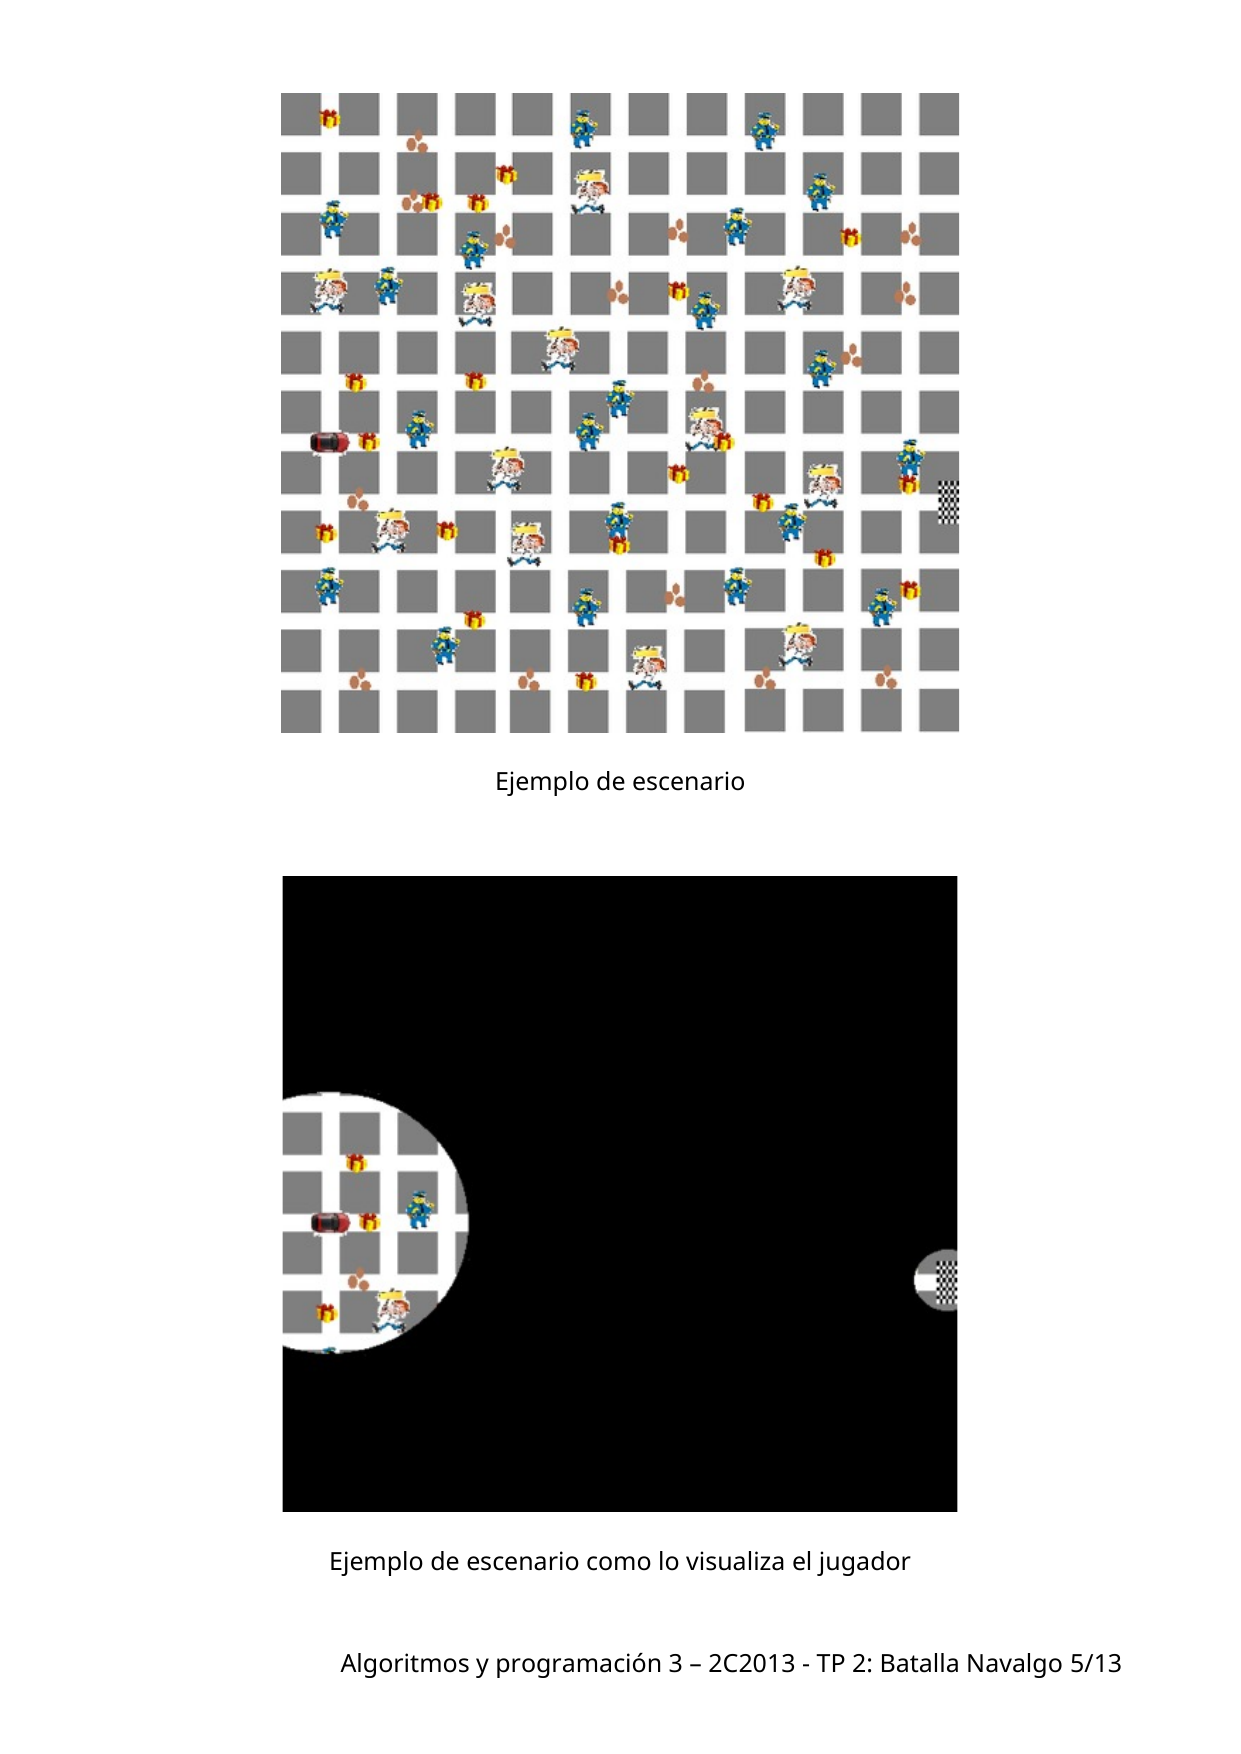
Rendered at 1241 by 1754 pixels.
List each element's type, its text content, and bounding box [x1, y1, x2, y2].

text Ejemplo de escenario [118, 764, 1122, 798]
picture [282, 876, 958, 1512]
picture [281, 93, 960, 733]
text Ejemplo de escenario como lo visualiza el jugador [118, 1543, 1122, 1577]
